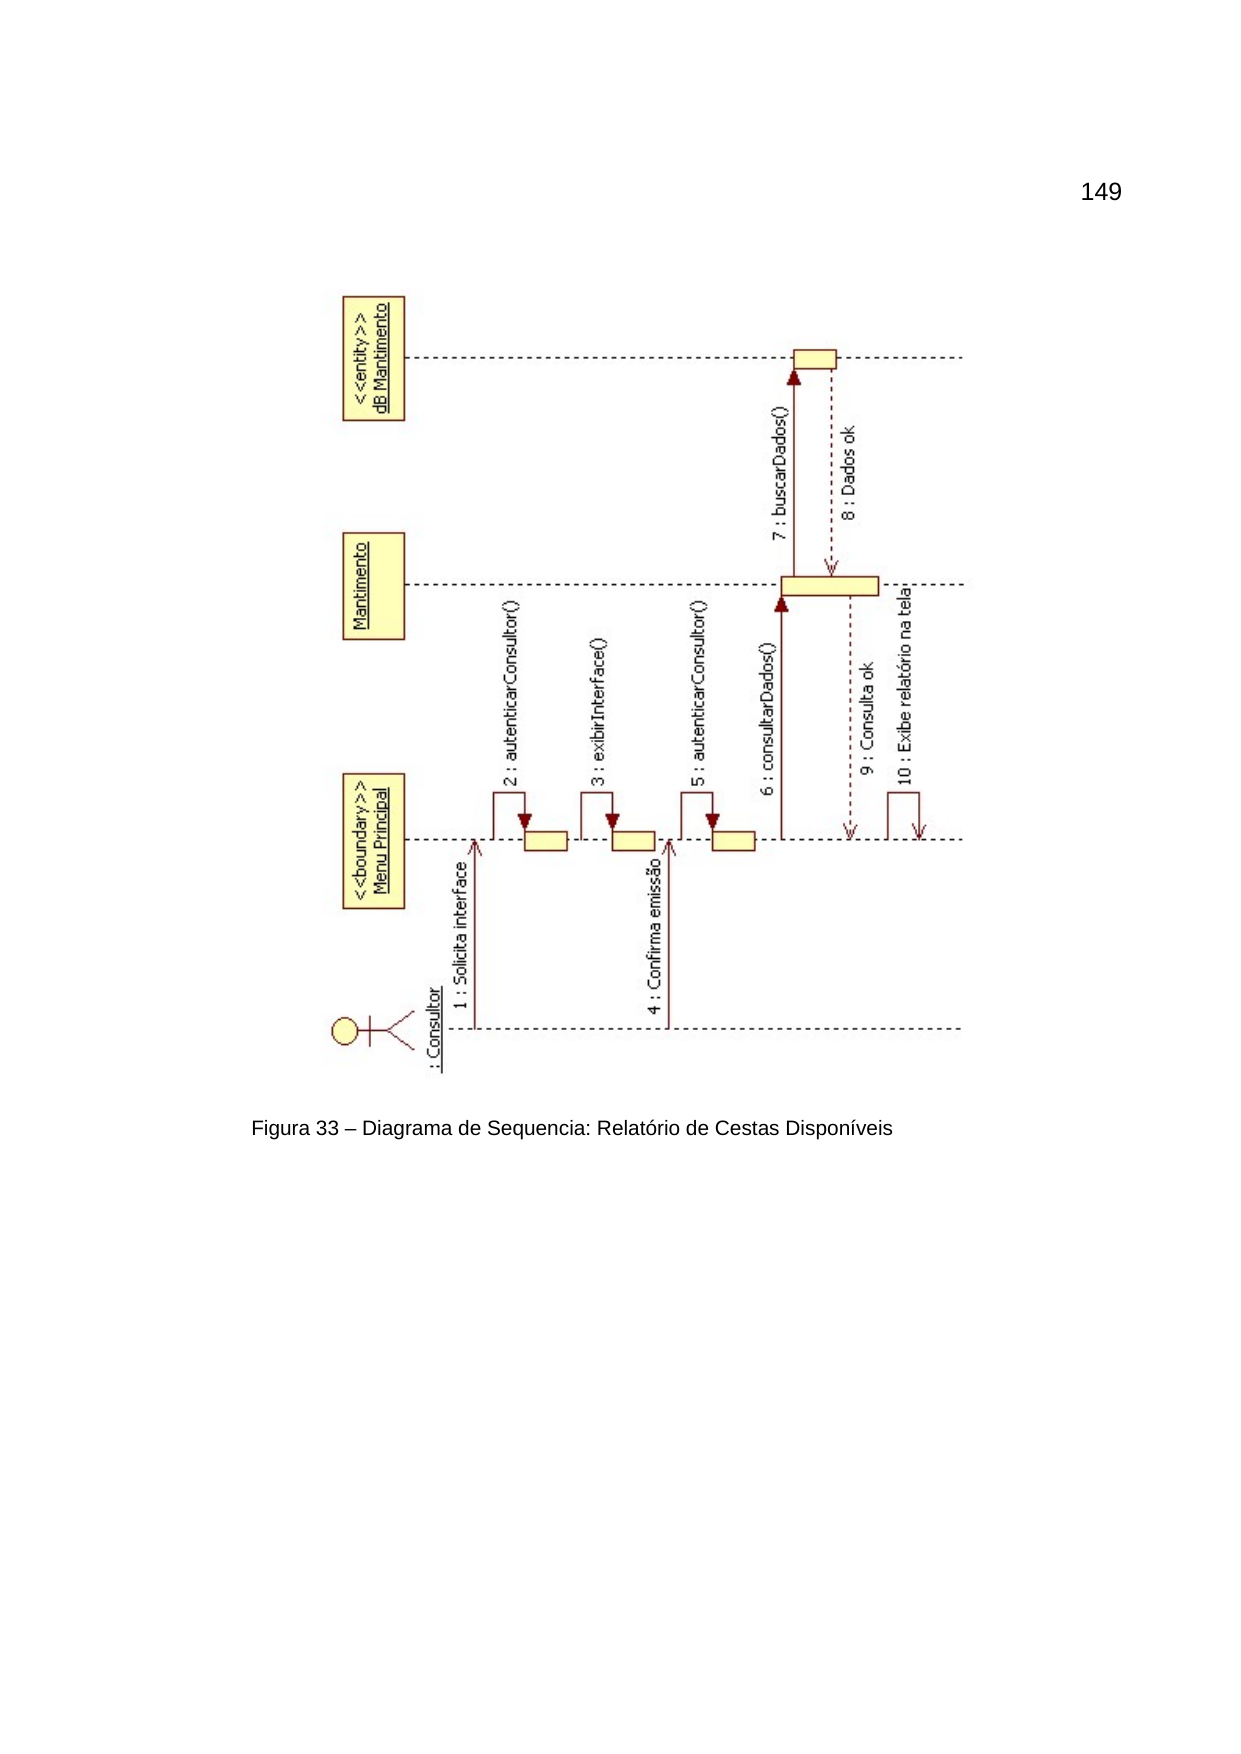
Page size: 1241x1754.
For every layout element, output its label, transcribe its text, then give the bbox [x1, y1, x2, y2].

text Figura 33 – Diagrama de Sequencia: Relatório de Cestas Disponíveis [177, 1116, 1122, 1140]
picture [299, 265, 1000, 1116]
